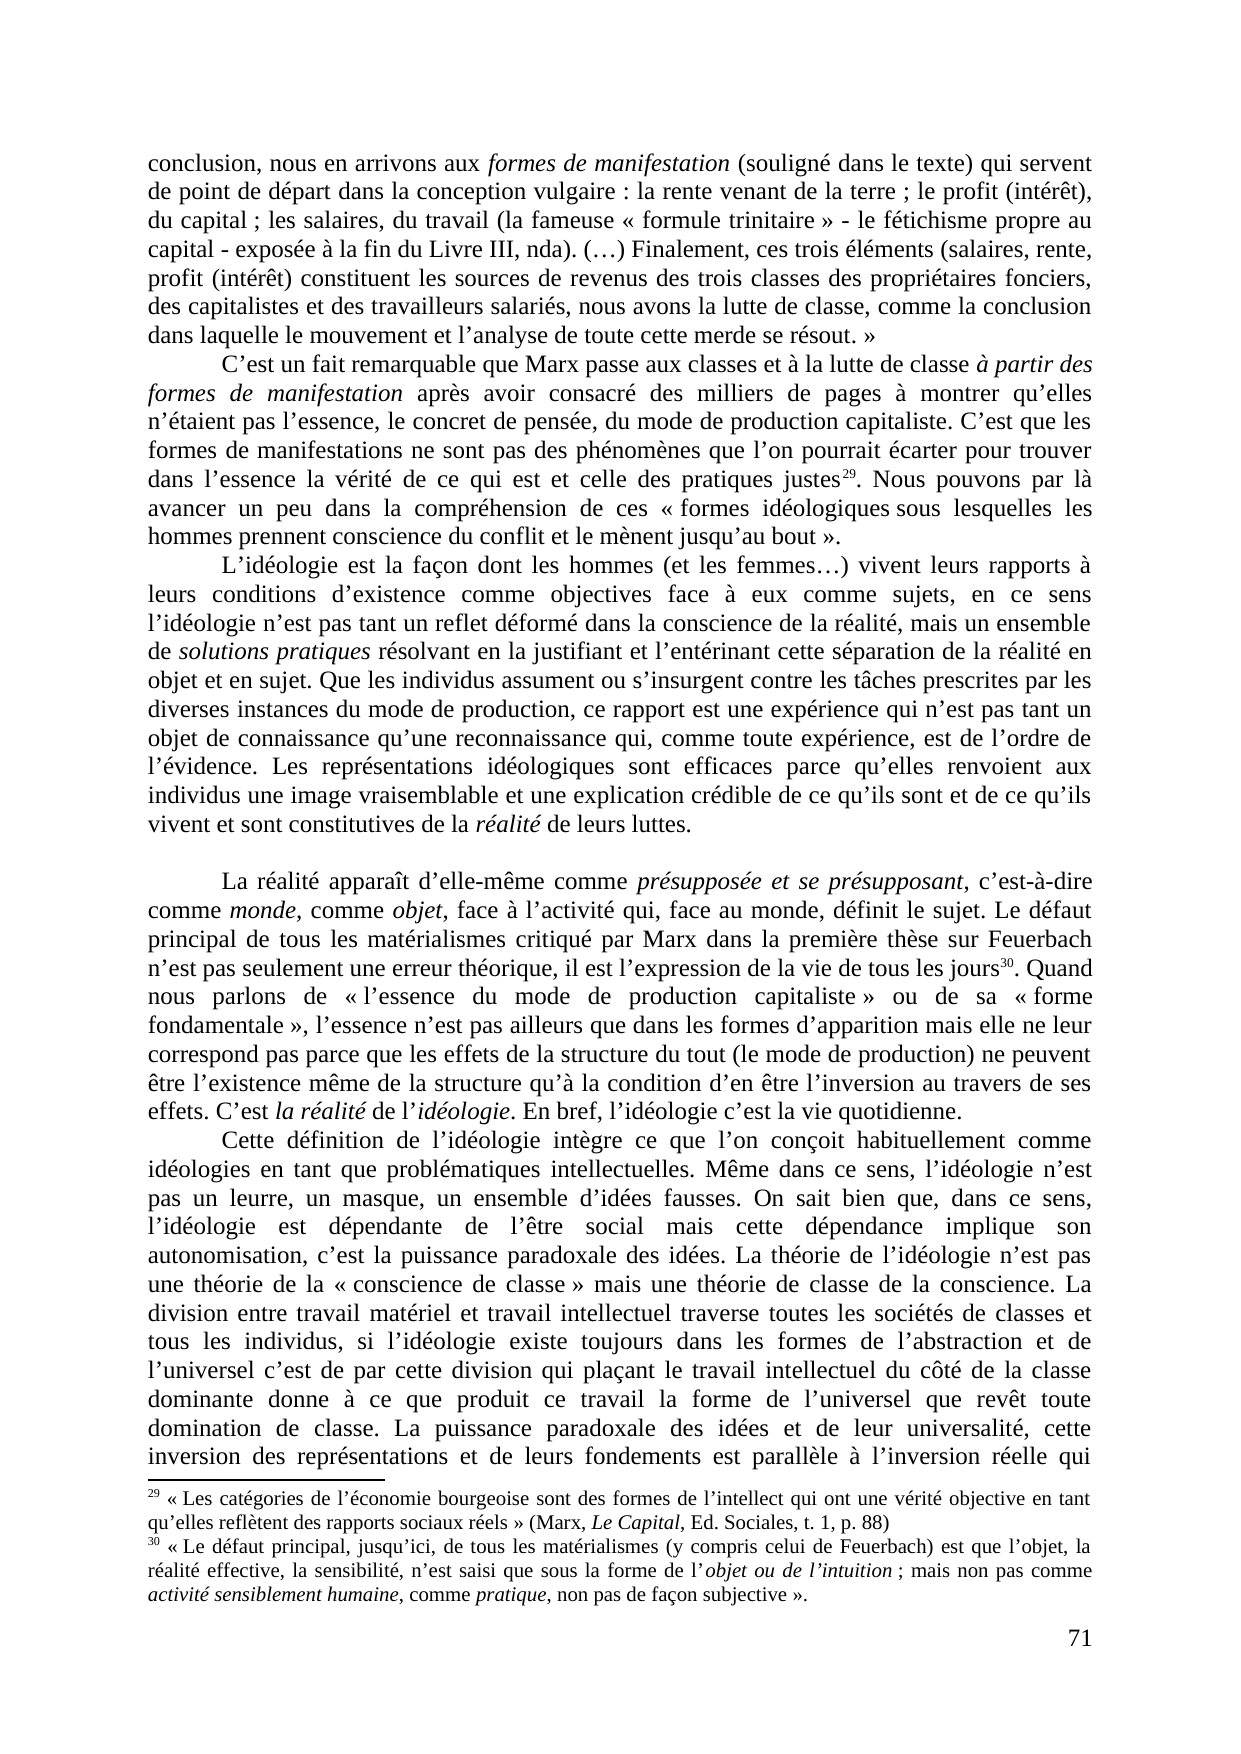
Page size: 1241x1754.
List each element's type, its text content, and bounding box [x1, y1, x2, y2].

text L’idéologie est la façon dont les hommes (et les femmes…) vivent leurs rapports à leurs conditions d’existence comme objectives face à eux comme sujets, en ce sens l’idéologie n’est pas tant un reflet déformé dans la conscience de la réalité, mais un ensemble de solutions pratiques résolvant en la justifiant et l’entérinant cette séparation de la réalité en objet et en sujet. Que les individus assument ou s’insurgent contre les tâches prescrites par les diverses instances du mode de production, ce rapport est une expérience qui n’est pas tant un objet de connaissance qu’une reconnaissance qui, comme toute expérience, est de l’ordre de l’évidence. Les représentations idéologiques sont efficaces parce qu’elles renvoient aux individus une image vraisemblable et une explication crédible de ce qu’ils sont et de ce qu’ils vivent et sont constitutives de la réalité de leurs luttes. [148, 550, 1093, 838]
text « Le défaut principal, jusqu’ici, de tous les matérialismes (y compris celui de Feuerbach) est que l’objet, la réalité effective, la sensibilité, n’est saisi que sous la forme de l’objet ou de l’intuition ; mais non pas comme activité sensiblement humaine, comme pratique, non pas de façon subjective ». [148, 1534, 1093, 1606]
text Cette définition de l’idéologie intègre ce que l’on conçoit habituellement comme idéologies en tant que problématiques intellectuelles. Même dans ce sens, l’idéologie n’est pas un leurre, un masque, un ensemble d’idées fausses. On sait bien que, dans ce sens, l’idéologie est dépendante de l’être social mais cette dépendance implique son autonomisation, c’est la puissance paradoxale des idées. La théorie de l’idéologie n’est pas une théorie de la « conscience de classe » mais une théorie de classe de la conscience. La division entre travail matériel et travail intellectuel traverse toutes les sociétés de classes et tous les individus, si l’idéologie existe toujours dans les formes de l’abstraction et de l’universel c’est de par cette division qui plaçant le travail intellectuel du côté de la classe dominante donne à ce que produit ce travail la forme de l’universel que revêt toute domination de classe. La puissance paradoxale des idées et de leur universalité, cette inversion des représentations et de leurs fondements est parallèle à l’inversion réelle qui [148, 1125, 1093, 1470]
text La réalité apparaît d’elle-même comme présupposée et se présupposant, c’est-à-dire comme monde, comme objet, face à l’activité qui, face au monde, définit le sujet. Le défaut principal de tous les matérialismes critiqué par Marx dans la première thèse sur Feuerbach n’est pas seulement une erreur théorique, il est l’expression de la vie de tous les jours. Quand nous parlons de « l’essence du mode de production capitaliste » ou de sa « forme fondamentale », l’essence n’est pas ailleurs que dans les formes d’apparition mais elle ne leur correspond pas parce que les effets de la structure du tout (le mode de production) ne peuvent être l’existence même de la structure qu’à la condition d’en être l’inversion au travers de ses effets. C’est la réalité de l’idéologie. En bref, l’idéologie c’est la vie quotidienne. [148, 866, 1093, 1125]
text conclusion, nous en arrivons aux formes de manifestation (souligné dans le texte) qui servent de point de départ dans la conception vulgaire : la rente venant de la terre ; le profit (intérêt), du capital ; les salaires, du travail (la fameuse « formule trinitaire » - le fétichisme propre au capital - exposée à la fin du Livre III, nda). (…) Finalement, ces trois éléments (salaires, rente, profit (intérêt) constituent les sources de revenus des trois classes des propriétaires fonciers, des capitalistes et des travailleurs salariés, nous avons la lutte de classe, comme la conclusion dans laquelle le mouvement et l’analyse de toute cette merde se résout. » [148, 148, 1093, 349]
text « Les catégories de l’économie bourgeoise sont des formes de l’intellect qui ont une vérité objective en tant qu’elles reflètent des rapports sociaux réels » (Marx, Le Capital, Ed. Sociales, t. 1, p. 88) [148, 1486, 1093, 1534]
text C’est un fait remarquable que Marx passe aux classes et à la lutte de classe à partir des formes de manifestation après avoir consacré des milliers de pages à montrer qu’elles n’étaient pas l’essence, le concret de pensée, du mode de production capitaliste. C’est que les formes de manifestations ne sont pas des phénomènes que l’on pourrait écarter pour trouver dans l’essence la vérité de ce qui est et celle des pratiques justes. Nous pouvons par là avancer un peu dans la compréhension de ces « formes idéologiques sous lesquelles les hommes prennent conscience du conflit et le mènent jusqu’au bout ». [148, 349, 1093, 550]
